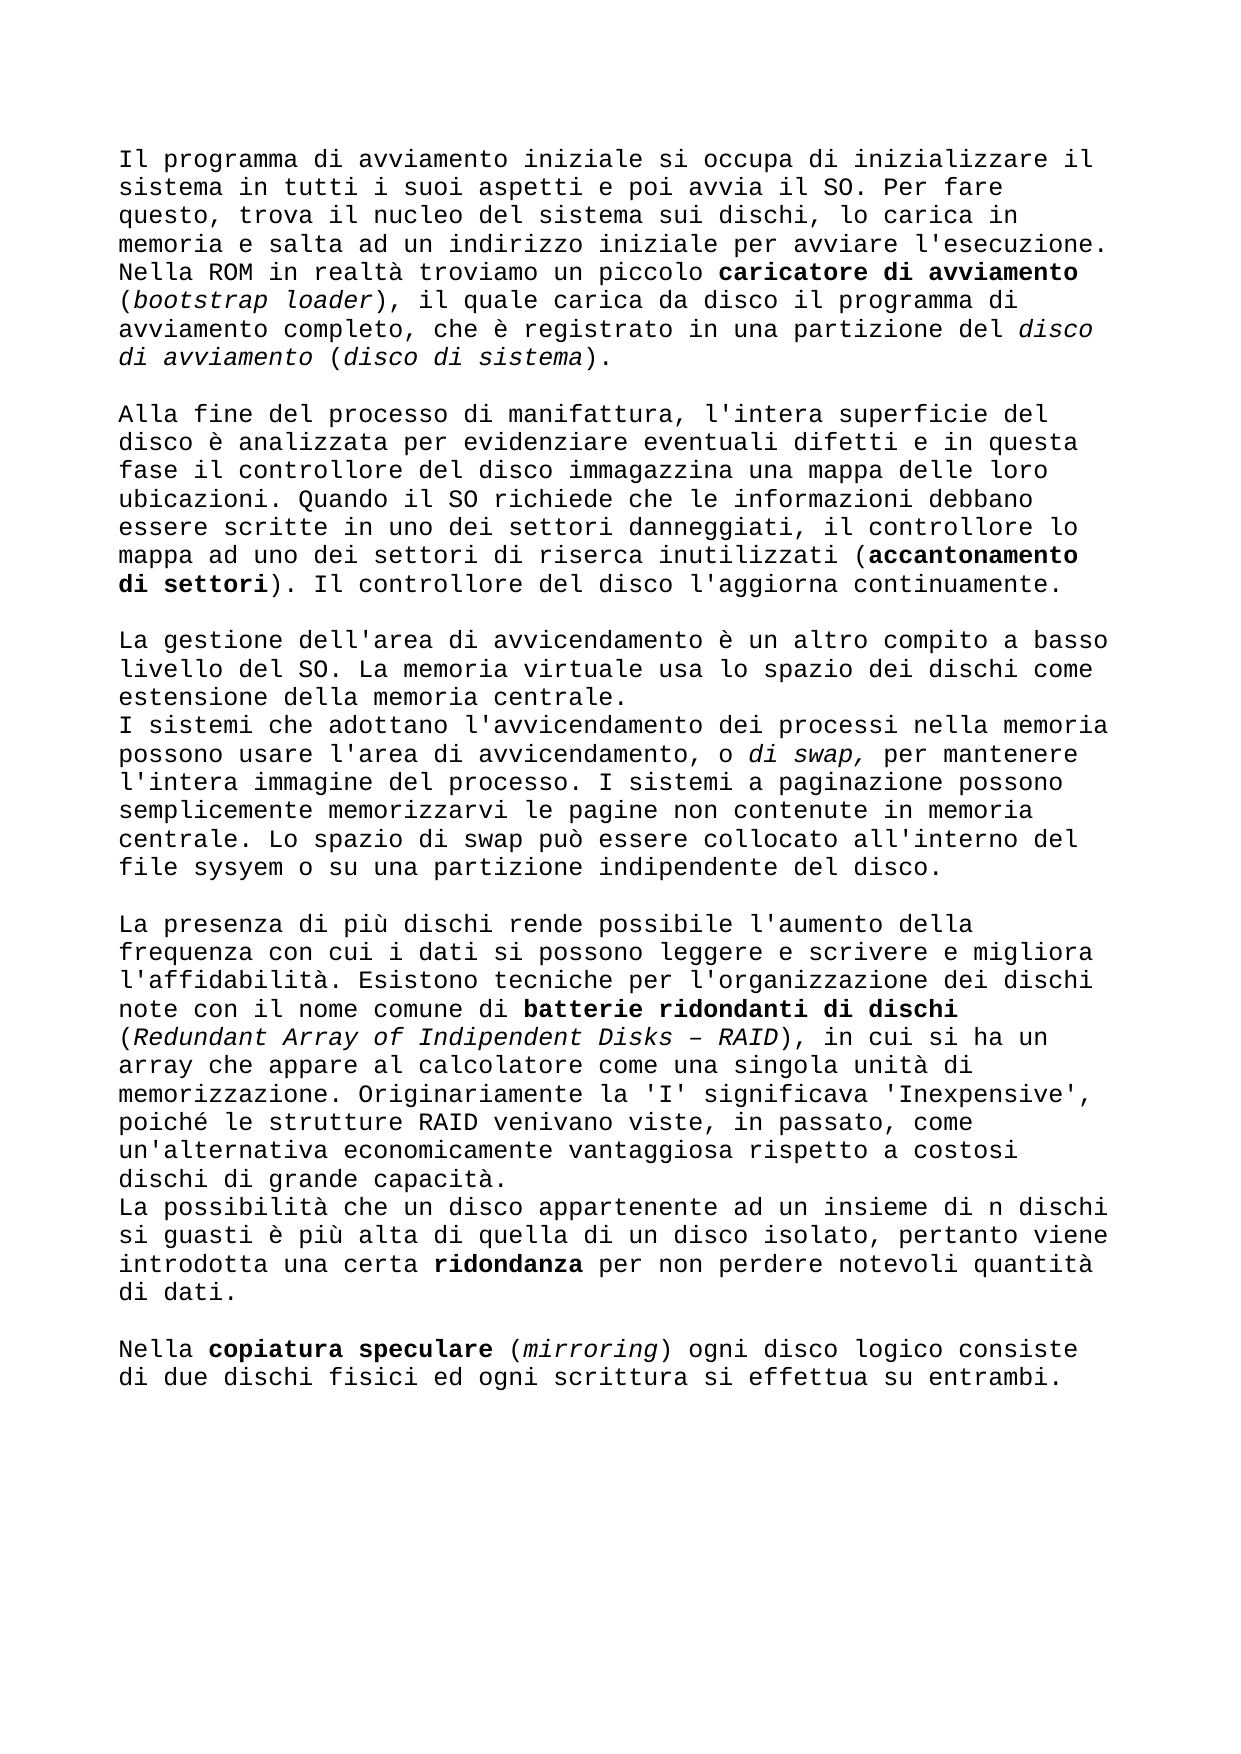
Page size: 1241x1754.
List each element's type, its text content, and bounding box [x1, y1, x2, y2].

text Nella copiatura speculare (mirroring) ogni disco logico consiste di due dischi fisici ed ogni scrittura si effettua su entrambi. [118, 1336, 1122, 1393]
text Il programma di avviamento iniziale si occupa di inizializzare il sistema in tutti i suoi aspetti e poi avvia il SO. Per fare questo, trova il nucleo del sistema sui dischi, lo carica in memoria e salta ad un indirizzo iniziale per avviare l'esecuzione. Nella ROM in realtà troviamo un piccolo caricatore di avviamento (bootstrap loader), il quale carica da disco il programma di avviamento completo, che è registrato in una partizione del disco di avviamento (disco di sistema). [118, 146, 1122, 373]
text La presenza di più dischi rende possibile l'aumento della frequenza con cui i dati si possono leggere e scrivere e migliora l'affidabilità. Esistono tecniche per l'organizzazione dei dischi note con il nome comune di batterie ridondanti di dischi (Redundant Array of Indipendent Disks – RAID), in cui si ha un array che appare al calcolatore come una singola unità di memorizzazione. Originariamente la 'I' significava 'Inexpensive', poiché le strutture RAID venivano viste, in passato, come un'alternativa economicamente vantaggiosa rispetto a costosi dischi di grande capacità. [118, 911, 1122, 1195]
text I sistemi che adottano l'avvicendamento dei processi nella memoria possono usare l'area di avvicendamento, o di swap, per mantenere l'intera immagine del processo. I sistemi a paginazione possono semplicemente memorizzarvi le pagine non contenute in memoria centrale. Lo spazio di swap può essere collocato all'interno del file sysyem o su una partizione indipendente del disco. [118, 713, 1122, 883]
text La possibilità che un disco appartenente ad un insieme di n dischi si guasti è più alta di quella di un disco isolato, pertanto viene introdotta una certa ridondanza per non perdere notevoli quantità di dati. [118, 1195, 1122, 1308]
text La gestione dell'area di avvicendamento è un altro compito a basso livello del SO. La memoria virtuale usa lo spazio dei dischi come estensione della memoria centrale. [118, 628, 1122, 713]
text Alla fine del processo di manifattura, l'intera superficie del disco è analizzata per evidenziare eventuali difetti e in questa fase il controllore del disco immagazzina una mappa delle loro ubicazioni. Quando il SO richiede che le informazioni debbano essere scritte in uno dei settori danneggiati, il controllore lo mappa ad uno dei settori di riserca inutilizzati (accantonamento di settori). Il controllore del disco l'aggiorna continuamente. [118, 401, 1122, 600]
